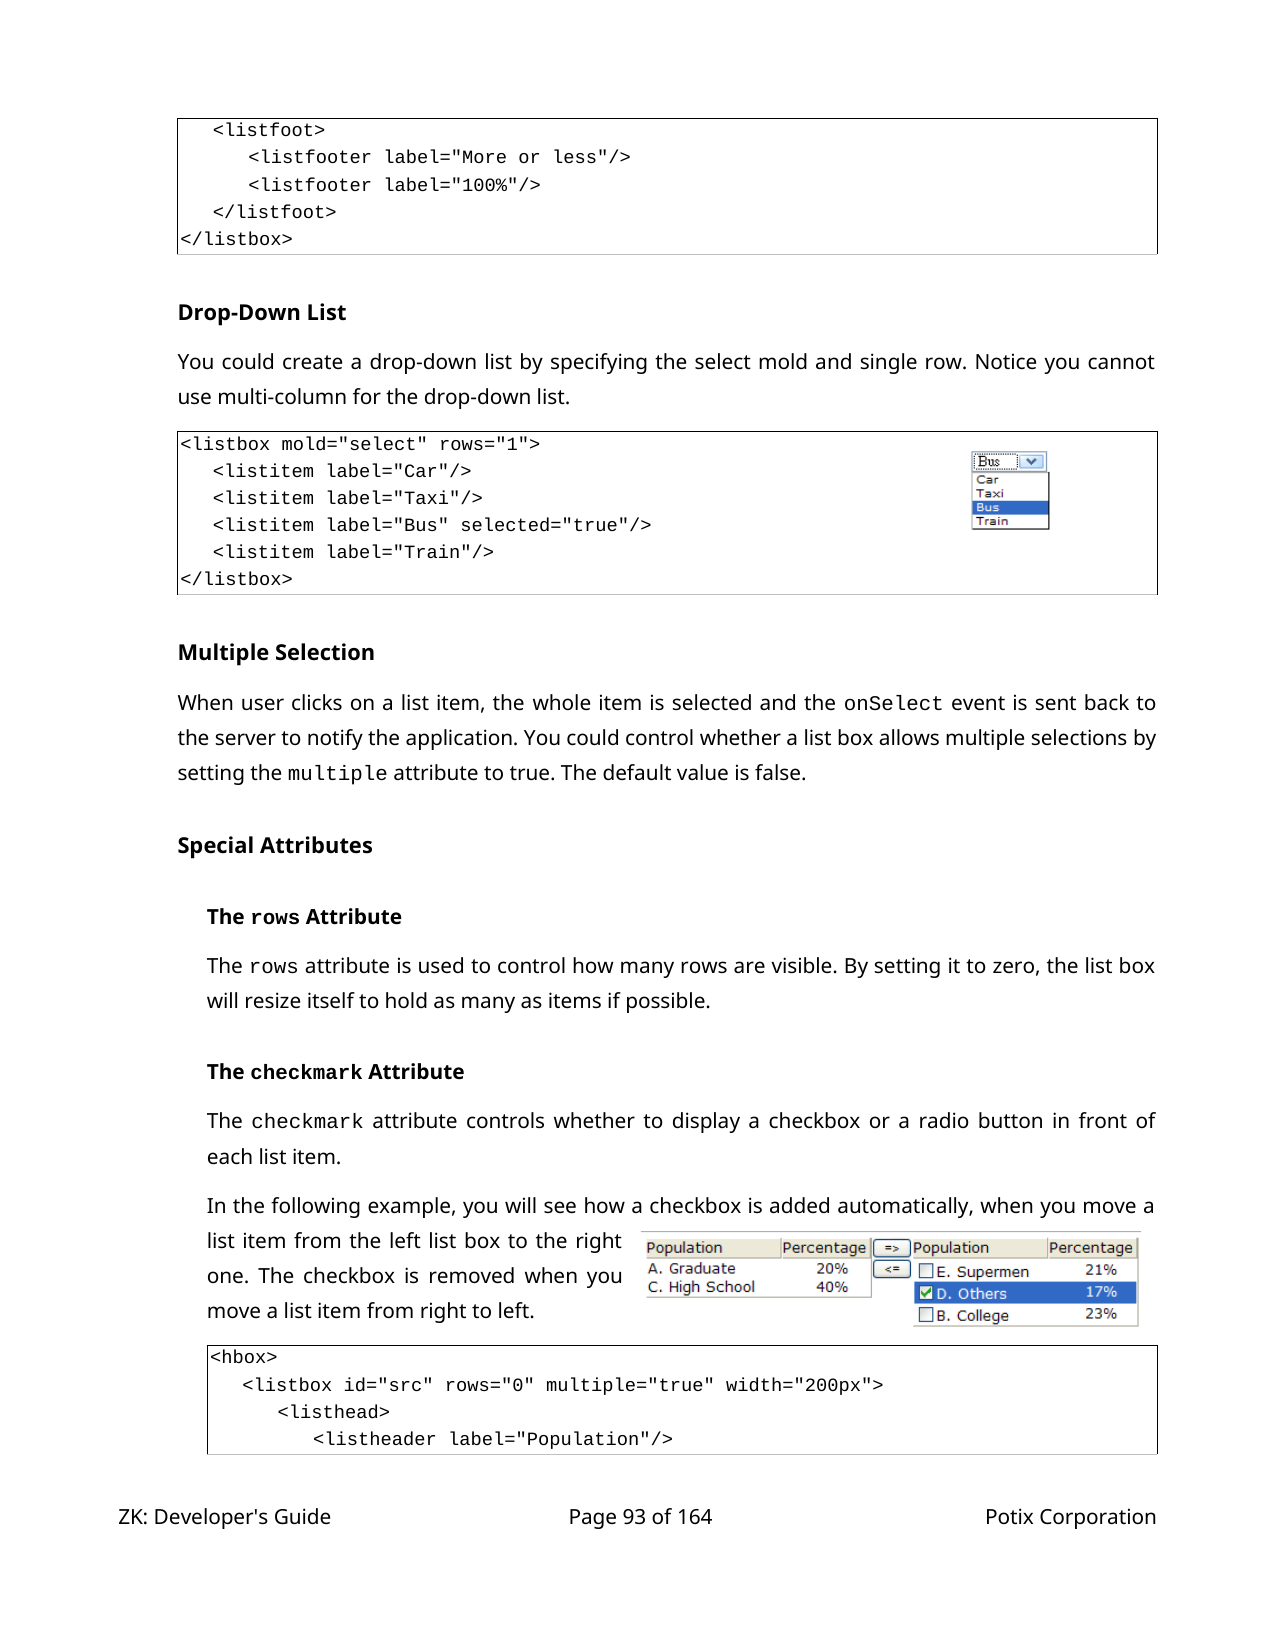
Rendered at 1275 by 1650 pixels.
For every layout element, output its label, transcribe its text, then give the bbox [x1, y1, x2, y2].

text <listfooter label="More or less"/> [178, 145, 1157, 169]
text <listitem label="Taxi"/> [178, 486, 968, 510]
text </listbox> [178, 567, 1157, 594]
subtitle The rows Attribute [207, 902, 1157, 931]
text </listbox> [178, 227, 1157, 254]
text <hbox> [208, 1346, 1157, 1370]
text You could create a drop-down list by specifying the select mold and single row. Notice you cannot use multi-column for the drop-down list. [177, 347, 1157, 411]
text <listfoot> [178, 119, 1157, 142]
subtitle Special Attributes [177, 829, 1157, 859]
text <listheader label="Population"/> [208, 1427, 1157, 1454]
text The checkmark attribute controls whether to display a checkbox or a radio button in front of each list item. [207, 1107, 1157, 1170]
text <listfooter label="100%"/> [178, 172, 1157, 197]
text [1053, 486, 1157, 510]
picture [968, 449, 1053, 532]
text <listbox id="src" rows="0" multiple="true" width="200px"> [208, 1373, 1157, 1397]
subtitle The checkmark Attribute [207, 1057, 1157, 1086]
text <listitem label="Bus" selected="true"/> [178, 513, 1157, 537]
text <listitem label="Car"/> [178, 458, 968, 483]
subtitle Drop-Down List [177, 297, 1157, 327]
text When user clicks on a list item, the whole item is selected and the onSelect event is sent back to the server to notify the application. You could control whether a list box allows multiple selections by setting the multiple attribute to true. The default value is false. [177, 688, 1157, 787]
text <listbox mold="select" rows="1"> [178, 432, 1157, 456]
subtitle Multiple Selection [177, 637, 1157, 667]
picture [640, 1231, 1142, 1329]
text In the following example, you will see how a checkbox is added automatically, when you move a list item from the left list box to the right one. The checkbox is removed when you move a list item from right to left. [207, 1191, 1157, 1325]
text [1053, 458, 1157, 483]
text <listitem label="Train"/> [178, 540, 1157, 564]
text </listfoot> [178, 200, 1157, 224]
text <listhead> [208, 1400, 1157, 1424]
text The rows attribute is used to control how many rows are visible. By setting it to zero, the list box will resize itself to hold as many as items if possible. [207, 951, 1157, 1015]
